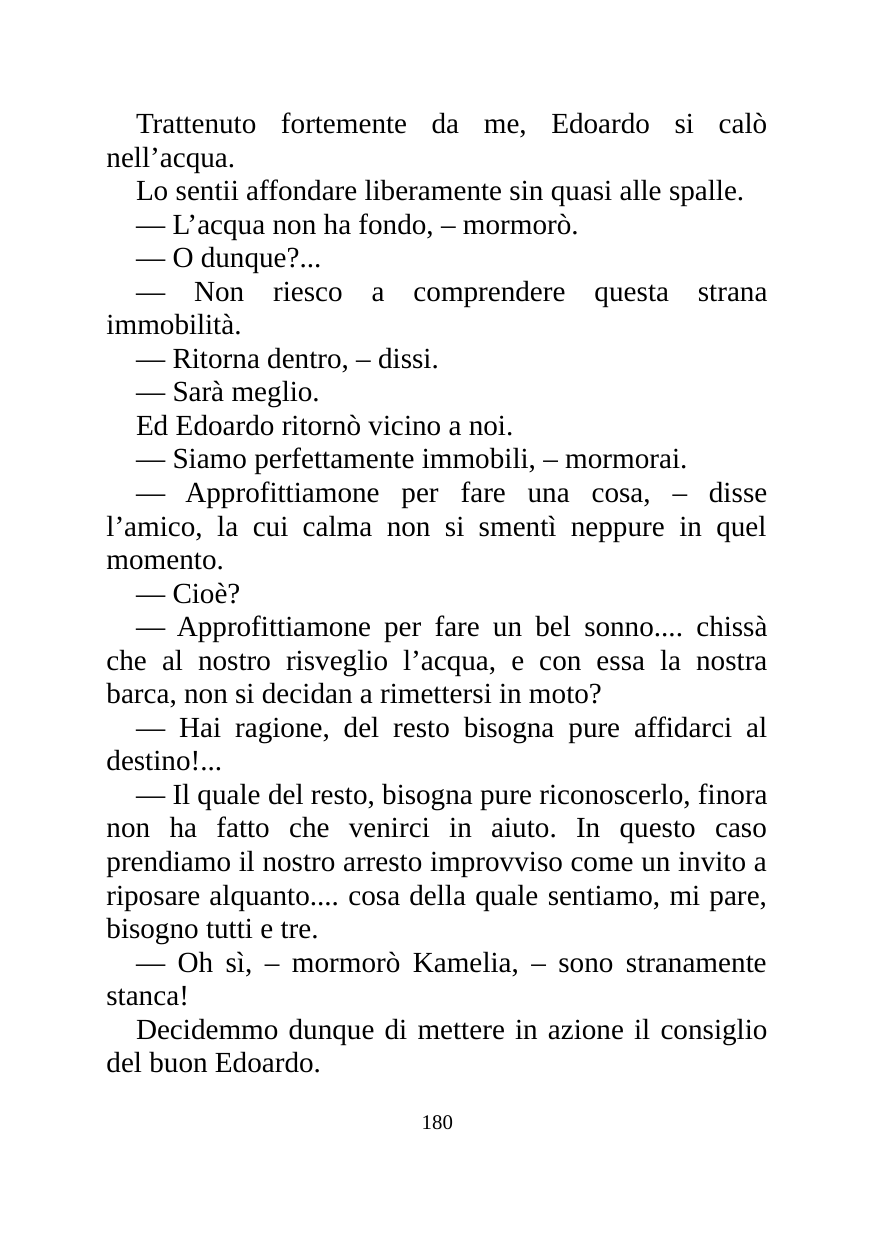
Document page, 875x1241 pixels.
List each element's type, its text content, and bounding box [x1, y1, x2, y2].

text — L’acqua non ha fondo, – mormorò. [106, 207, 768, 240]
text Decidemmo dunque di mettere in azione il consiglio del buon Edoardo. [106, 1012, 768, 1079]
text — Sarà meglio. [106, 374, 768, 408]
text — Siamo perfettamente immobili, – mormorai. [106, 442, 768, 475]
text Lo sentii affondare liberamente sin quasi alle spalle. [106, 173, 768, 207]
text — Oh sì, – mormorò Kamelia, – sono stranamente stanca! [106, 945, 768, 1012]
text — Il quale del resto, bisogna pure riconoscerlo, finora non ha fatto che venirci in aiuto. In questo caso prendiamo il nostro arresto improvviso come un invito a riposare alquanto.... cosa della quale sentiamo, mi pare, bisogno tutti e tre. [106, 777, 768, 945]
text — O dunque?... [106, 240, 768, 274]
text Ed Edoardo ritornò vicino a noi. [106, 408, 768, 442]
text — Cioè? [106, 576, 768, 609]
text — Approfittiamone per fare una cosa, – disse l’amico, la cui calma non si smentì neppure in quel momento. [106, 475, 768, 576]
text — Non riesco a comprendere questa strana immobilità. [106, 274, 768, 341]
text — Approfittiamone per fare un bel sonno.... chissà che al nostro risveglio l’acqua, e con essa la nostra barca, non si decidan a rimettersi in moto? [106, 609, 768, 710]
text — Hai ragione, del resto bisogna pure affidarci al destino!... [106, 710, 768, 777]
text — Ritorna dentro, – dissi. [106, 341, 768, 374]
text Trattenuto fortemente da me, Edoardo si calò nell’acqua. [106, 106, 768, 173]
